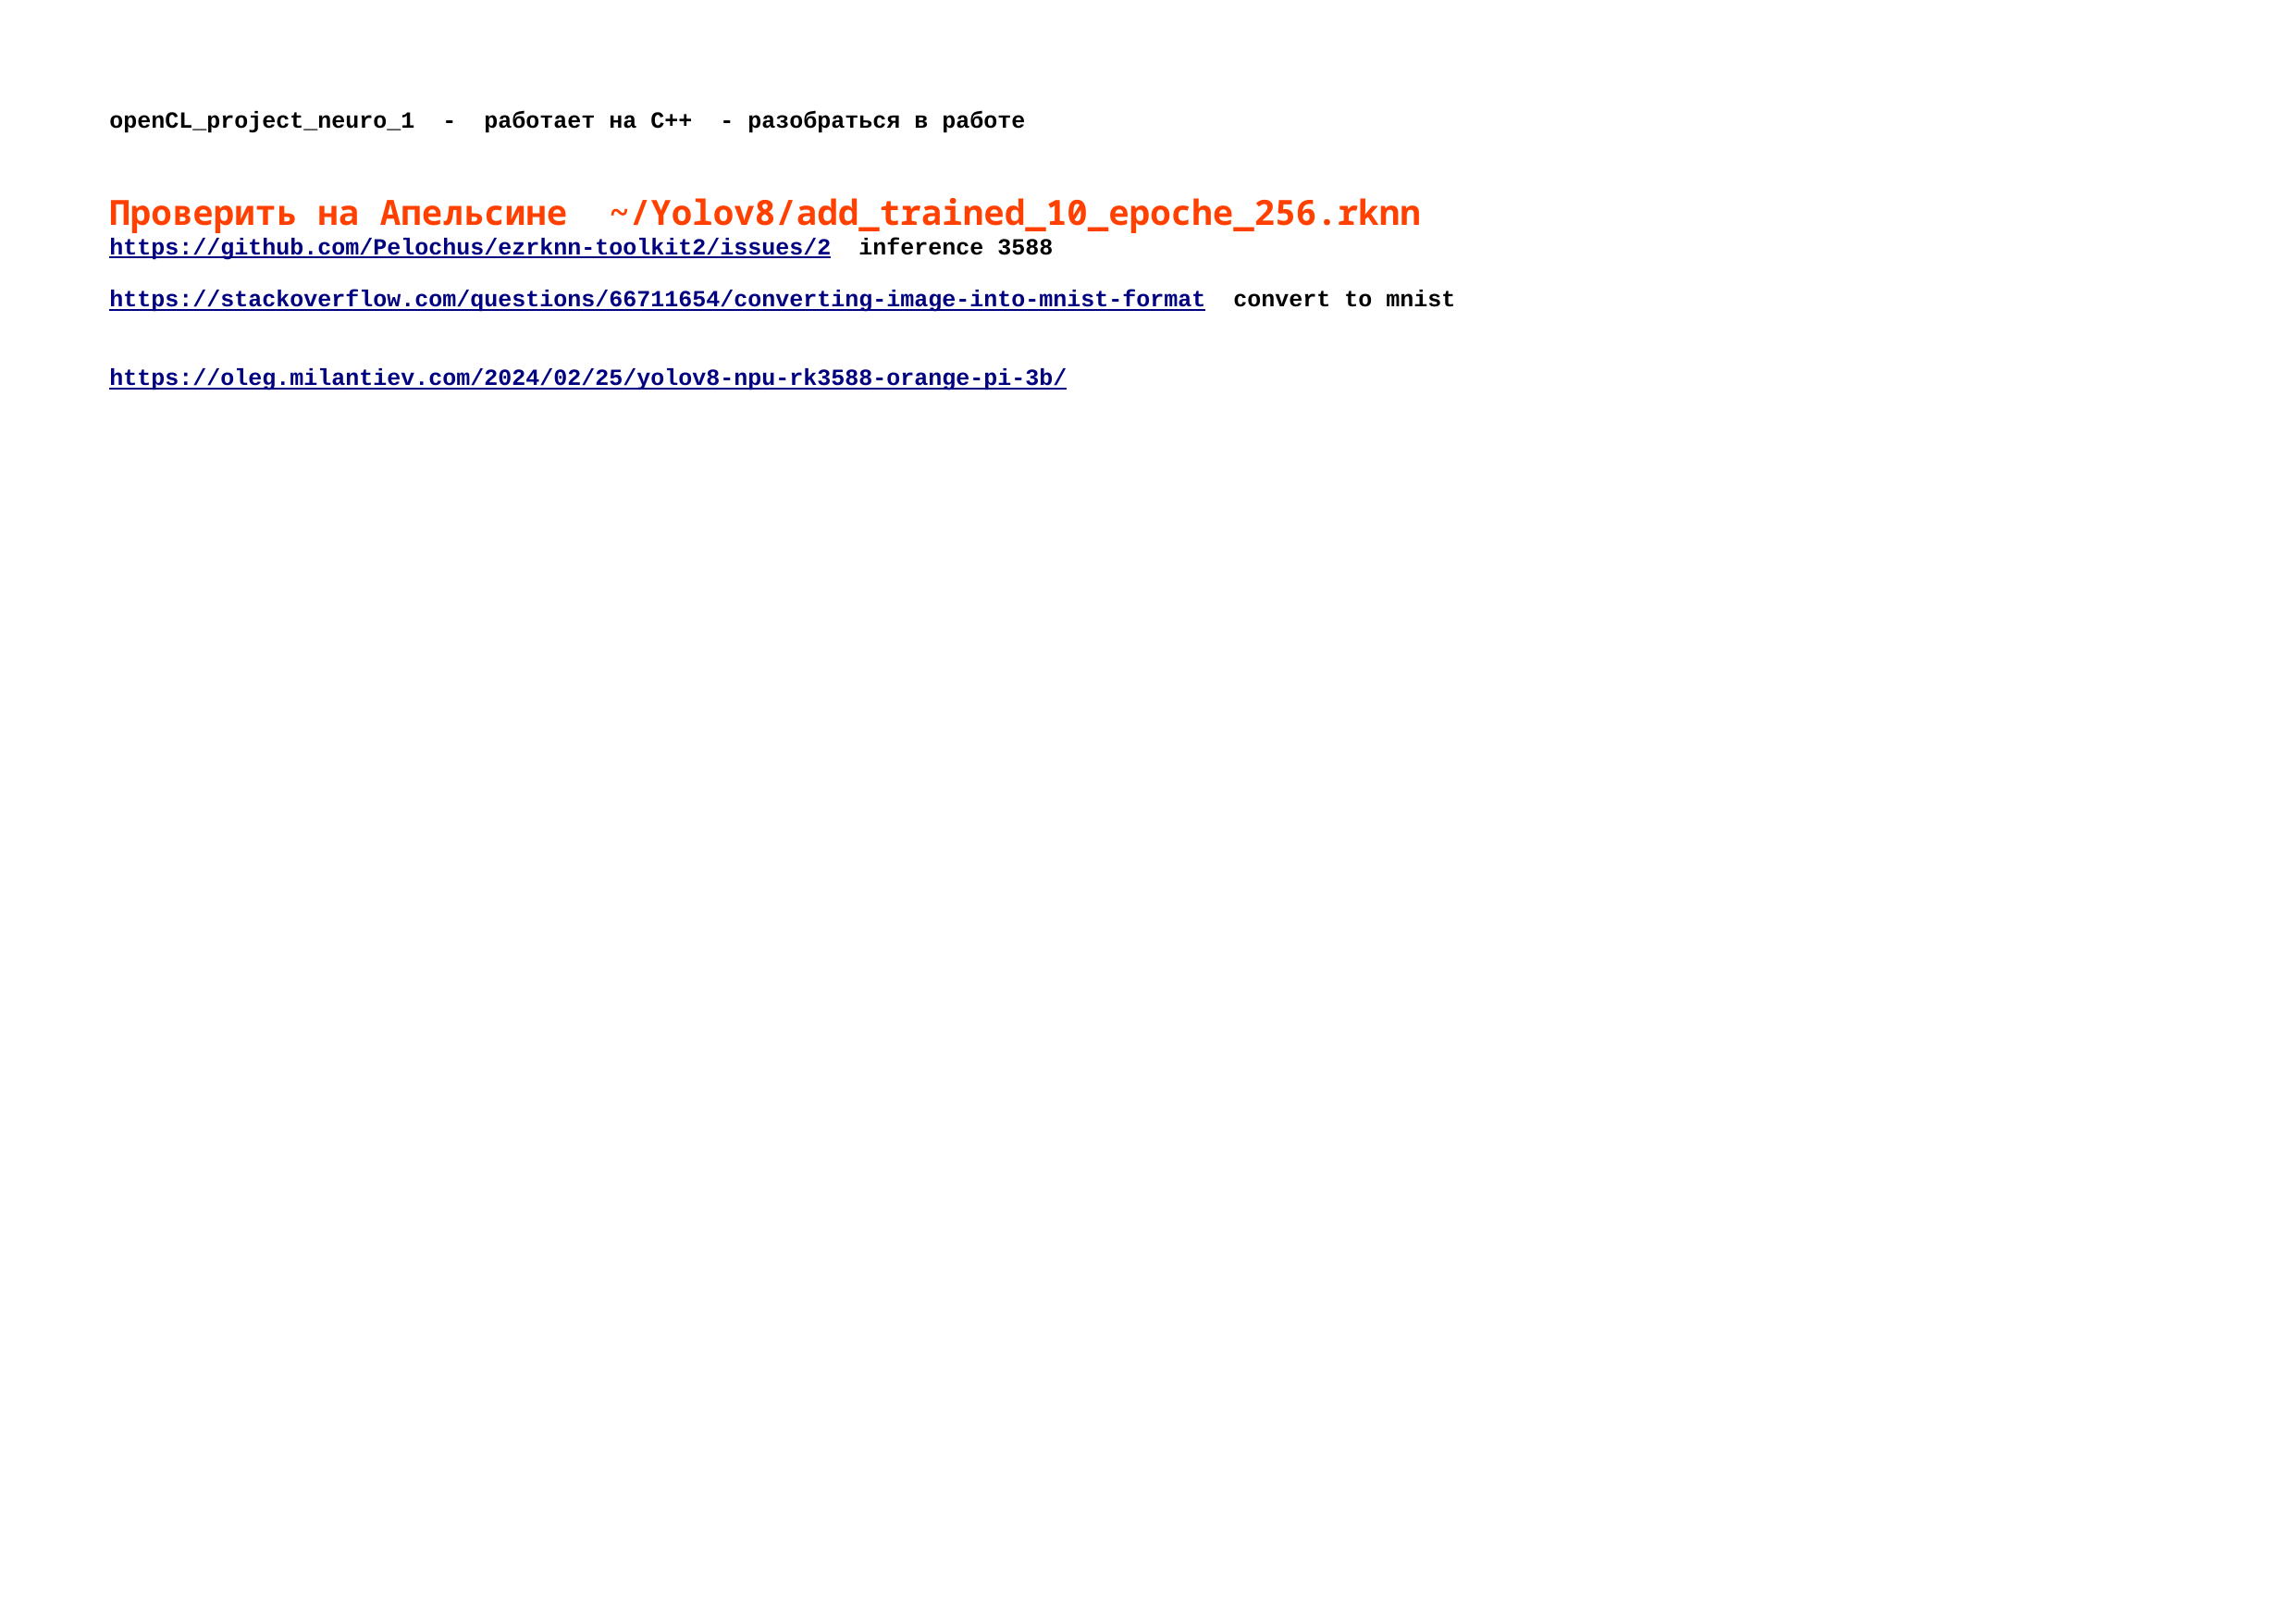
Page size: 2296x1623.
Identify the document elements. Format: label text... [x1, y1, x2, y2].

text openCL_project_neuro_1 - работает на C++ - разобраться в работе [109, 109, 2186, 135]
text https://oleg.milantiev.com/2024/02/25/yolov8-npu-rk3588-orange-pi-3b/ [109, 366, 2186, 392]
text https://github.com/Pelochus/ezrknn-toolkit2/issues/2 inference 3588 [109, 235, 2186, 261]
text Проверить на Апельсине ~/Yolov8/add_trained_10_epoche_256.rknn [109, 188, 2186, 235]
text https://stackoverflow.com/questions/66711654/converting-image-into-mnist-format convert to mnist [109, 288, 2186, 314]
